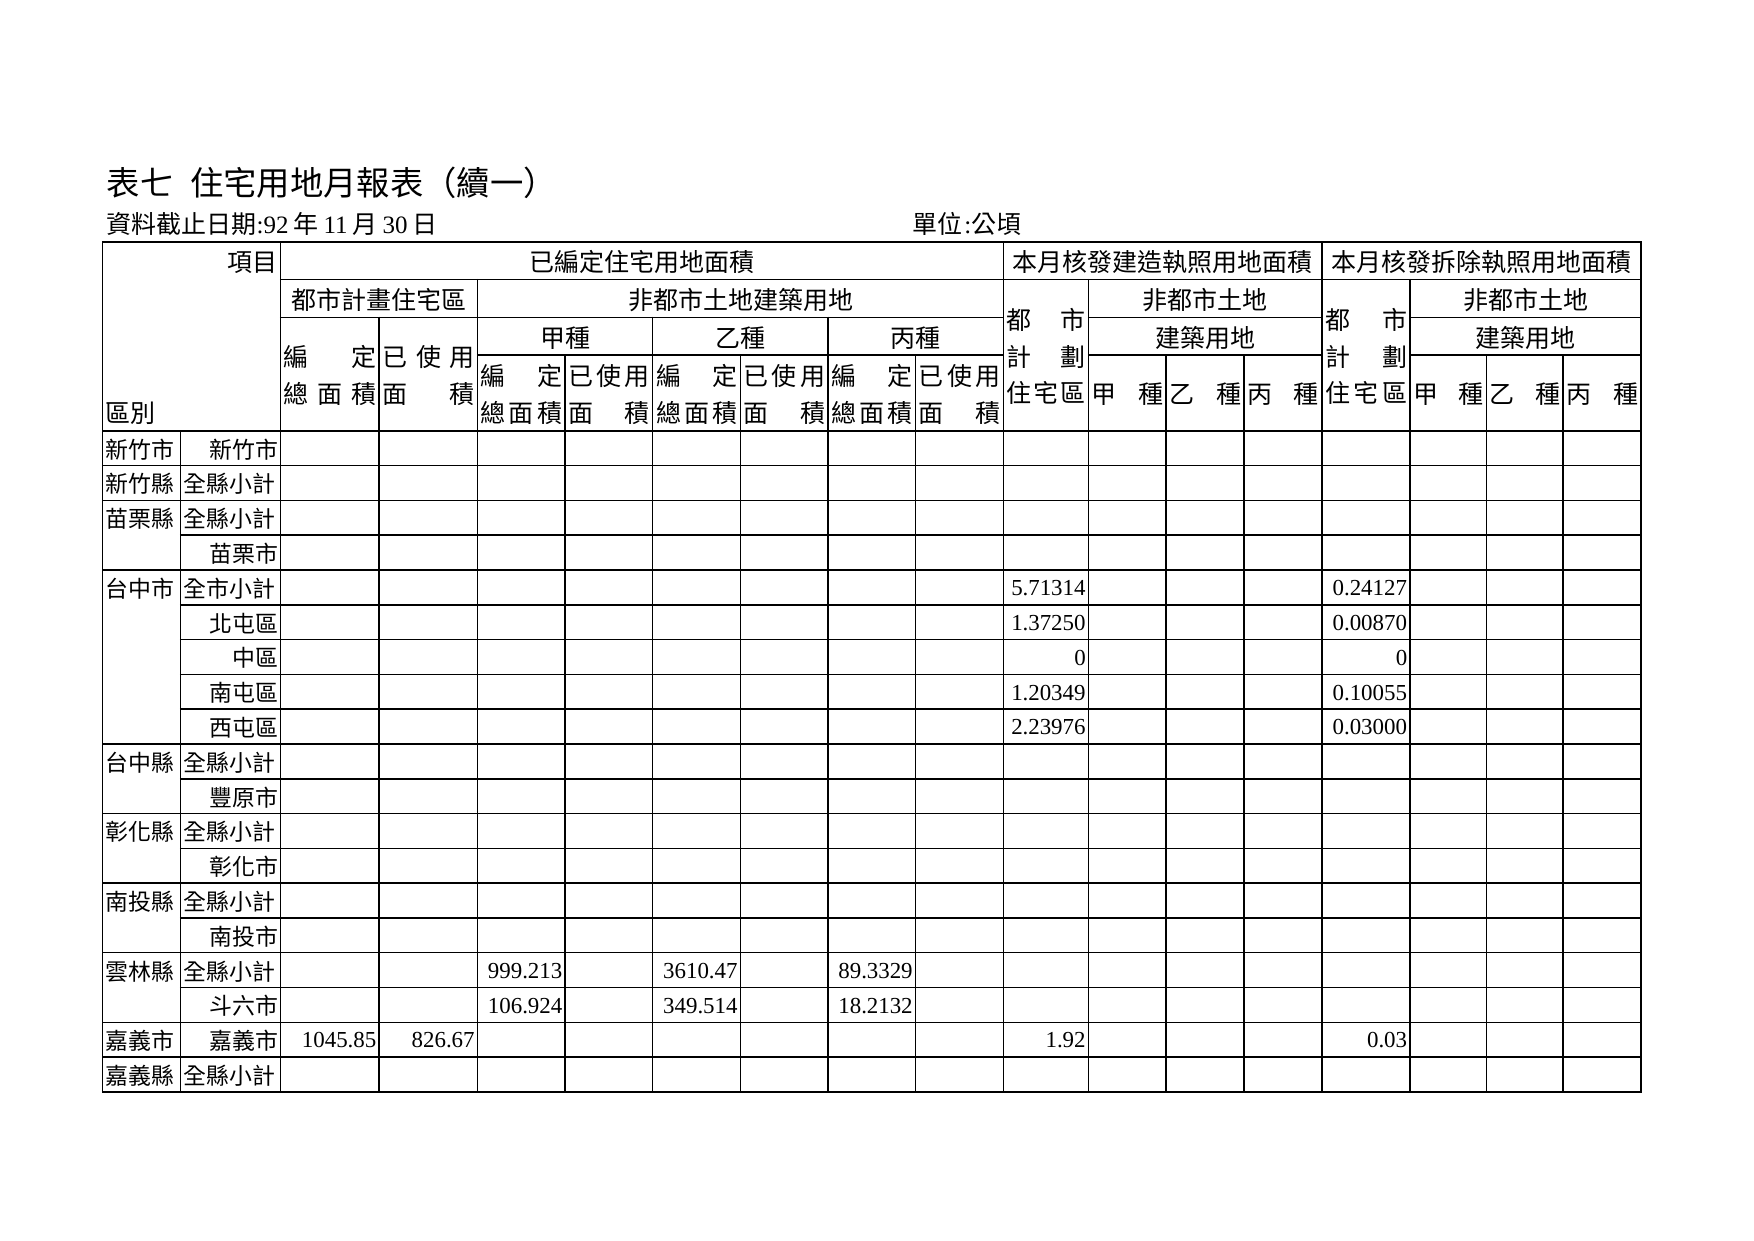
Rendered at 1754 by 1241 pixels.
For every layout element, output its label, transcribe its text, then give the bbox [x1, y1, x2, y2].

table_cell [741, 780, 827, 813]
table_cell [380, 466, 477, 499]
table_cell 編定 [829, 356, 915, 392]
table_cell [829, 466, 915, 499]
table_cell [478, 536, 564, 569]
table_cell [1487, 849, 1562, 882]
table_cell [1487, 571, 1562, 604]
table_cell [380, 571, 477, 604]
table_cell [829, 745, 915, 778]
table_cell 新竹市 [181, 432, 280, 465]
table_cell [653, 849, 740, 882]
table_cell [1323, 814, 1409, 847]
table_cell [380, 640, 477, 673]
table_cell [566, 884, 652, 917]
table_cell [1089, 675, 1165, 708]
table_cell 嘉義市 [181, 1023, 280, 1056]
table_cell [1245, 849, 1321, 882]
table_cell [829, 919, 915, 952]
table_cell [478, 501, 564, 534]
table_cell [741, 710, 827, 743]
table_cell 丙種 [1245, 356, 1321, 430]
table_cell [1564, 814, 1640, 847]
table_cell [829, 1023, 915, 1056]
table_cell [478, 640, 564, 673]
table_cell [1167, 466, 1243, 499]
table_cell [1245, 884, 1321, 917]
table_cell 89.3329 [829, 953, 915, 987]
table_cell [478, 1023, 564, 1056]
table_cell 編定 [478, 356, 564, 392]
table_cell 中區 [181, 640, 280, 673]
table_cell 乙種 [1167, 356, 1243, 430]
table_cell 面積 [916, 392, 1003, 430]
table_cell 總面積 [478, 392, 564, 430]
table_cell 全縣小計 [181, 466, 280, 499]
table_cell [1487, 988, 1562, 1021]
table_cell [281, 953, 378, 987]
table_cell [1564, 571, 1640, 604]
table_cell [916, 432, 1003, 465]
table_cell [1564, 988, 1640, 1021]
table_cell [478, 675, 564, 708]
table_cell [281, 919, 378, 952]
table_cell [916, 710, 1003, 743]
table_cell [741, 884, 827, 917]
table_cell [103, 279, 196, 317]
table_cell [281, 780, 378, 813]
table_cell [380, 814, 477, 847]
table_cell [1089, 1023, 1165, 1056]
table_cell [829, 432, 915, 465]
table_cell [829, 849, 915, 882]
table_cell [566, 536, 652, 569]
table_cell [1089, 814, 1165, 847]
table_cell 台中縣 [103, 745, 180, 813]
table_cell [103, 354, 196, 392]
table_cell [566, 466, 652, 499]
table_cell 0.00870 [1323, 606, 1409, 639]
table_cell [1411, 953, 1486, 987]
table_cell [1487, 919, 1562, 952]
table_cell [1487, 432, 1562, 465]
table_cell 總面積 [829, 392, 915, 430]
table_cell [478, 884, 564, 917]
table_cell [1167, 432, 1243, 465]
table_cell [1089, 988, 1165, 1021]
table_cell [916, 780, 1003, 813]
table_cell 已使用 [566, 356, 652, 392]
table_cell 彰化市 [181, 849, 280, 882]
table_cell [1245, 640, 1321, 673]
table_cell [566, 606, 652, 639]
table_cell 已使用 [741, 356, 827, 392]
table_cell 全市小計 [181, 571, 280, 604]
table_cell [1411, 884, 1486, 917]
table_cell [1004, 536, 1088, 569]
table_cell [1411, 710, 1486, 743]
table_cell [1323, 988, 1409, 1021]
table_cell [1487, 1023, 1562, 1056]
table_cell [281, 536, 378, 569]
table_cell [653, 884, 740, 917]
table_cell [1004, 745, 1088, 778]
table_cell [1245, 745, 1321, 778]
table_cell [566, 710, 652, 743]
table_cell [1245, 432, 1321, 465]
table_cell [281, 849, 378, 882]
table_cell [566, 953, 652, 987]
table_cell [653, 466, 740, 499]
table_cell 0 [1323, 640, 1409, 673]
table_cell [1167, 606, 1243, 639]
table_cell [1089, 953, 1165, 987]
table_cell [380, 675, 477, 708]
table_cell [566, 814, 652, 847]
table_cell [653, 919, 740, 952]
table_cell [1245, 1058, 1321, 1091]
table_cell 編定 [653, 356, 740, 392]
table_cell [741, 640, 827, 673]
table_cell [1487, 536, 1562, 569]
table_cell [1411, 640, 1486, 673]
table_cell 全縣小計 [181, 1058, 280, 1091]
table_cell [1564, 675, 1640, 708]
table_cell [380, 606, 477, 639]
table_cell [566, 919, 652, 952]
table_cell 編定 總面積 [281, 318, 378, 430]
table_cell [1245, 675, 1321, 708]
table_cell [380, 780, 477, 813]
table_cell [1245, 710, 1321, 743]
table_cell [1564, 919, 1640, 952]
table_cell [1089, 640, 1165, 673]
text 資料截止日期:92年11月30日 單位:公頃 [106, 205, 1648, 241]
table_cell [1411, 780, 1486, 813]
table_cell [281, 710, 378, 743]
table_cell 全縣小計 [181, 814, 280, 847]
table_cell [1323, 919, 1409, 952]
table_cell [1564, 953, 1640, 987]
table_header [103, 243, 196, 279]
table_cell [1411, 988, 1486, 1021]
table_cell [281, 571, 378, 604]
table_cell [478, 919, 564, 952]
table_cell [829, 814, 915, 847]
table_cell [1167, 1023, 1243, 1056]
table_cell [1089, 466, 1165, 499]
table_cell [829, 640, 915, 673]
table_cell [829, 884, 915, 917]
table_cell [916, 675, 1003, 708]
table_cell [478, 745, 564, 778]
table_cell 都市 計劃 住宅區 [1004, 280, 1088, 430]
table_cell 全縣小計 [181, 745, 280, 778]
table_cell [1487, 814, 1562, 847]
table_cell [1487, 466, 1562, 499]
table_cell 18.2132 [829, 988, 915, 1021]
table_cell [653, 675, 740, 708]
table_cell 非都市土地建築用地 [478, 280, 1003, 317]
table_cell 豐原市 [181, 780, 280, 813]
table_cell [741, 953, 827, 987]
table_cell [1323, 432, 1409, 465]
table_cell [281, 884, 378, 917]
table_cell 全縣小計 [181, 953, 280, 987]
table_cell [1564, 1058, 1640, 1091]
table_cell [281, 432, 378, 465]
table_cell 甲種 [1411, 356, 1486, 430]
table_cell 總面積 [653, 392, 740, 430]
table_cell [1487, 606, 1562, 639]
table_cell [916, 953, 1003, 987]
table_cell 已使用 面積 [380, 318, 477, 430]
table_cell 乙種 [1487, 356, 1562, 430]
table_cell [1004, 919, 1088, 952]
table_cell 斗六市 [181, 988, 280, 1021]
table_cell [916, 501, 1003, 534]
table_header 本月核發拆除執照用地面積 [1323, 243, 1640, 279]
table_cell [829, 1058, 915, 1091]
table_cell [1089, 432, 1165, 465]
table_cell [281, 466, 378, 499]
table_cell [566, 432, 652, 465]
table_cell [1245, 536, 1321, 569]
table_cell [380, 536, 477, 569]
table_cell [1564, 432, 1640, 465]
table_cell [1004, 988, 1088, 1021]
table_cell [1487, 675, 1562, 708]
table_cell [281, 606, 378, 639]
text 表七 住宅用地月報表（續一） [106, 156, 1648, 205]
table_cell [478, 606, 564, 639]
table_cell [1487, 501, 1562, 534]
table_cell [1167, 536, 1243, 569]
table_cell [1004, 432, 1088, 465]
table_cell 349.514 [653, 988, 740, 1021]
table_cell 苗栗市 [181, 536, 280, 569]
table_cell [1487, 780, 1562, 813]
table_cell [829, 675, 915, 708]
table_cell [1245, 606, 1321, 639]
table_cell [566, 1023, 652, 1056]
table_cell [1323, 745, 1409, 778]
table_cell [653, 432, 740, 465]
table_cell [653, 501, 740, 534]
table_cell [1089, 849, 1165, 882]
table_cell [1089, 919, 1165, 952]
table_cell [1323, 466, 1409, 499]
table_cell [478, 571, 564, 604]
table_cell [281, 501, 378, 534]
table_cell [916, 536, 1003, 569]
table_cell [1564, 536, 1640, 569]
table_cell [1411, 745, 1486, 778]
table_cell [1411, 571, 1486, 604]
table_cell [1245, 988, 1321, 1021]
table_cell [1411, 675, 1486, 708]
table_cell 0 [1004, 640, 1088, 673]
table_cell [1564, 710, 1640, 743]
table_cell [566, 780, 652, 813]
table_cell 0.10055 [1323, 675, 1409, 708]
table_cell 全縣小計 [181, 884, 280, 917]
table_cell [478, 814, 564, 847]
table_cell [741, 432, 827, 465]
table_cell [1245, 501, 1321, 534]
table_cell 丙種 [829, 318, 1003, 354]
table_cell [380, 745, 477, 778]
table_cell [478, 466, 564, 499]
table_cell 都市 計劃 住宅區 [1323, 280, 1409, 430]
table_header 本月核發建造執照用地面積 [1004, 243, 1321, 279]
table_cell 丙種 [1564, 356, 1640, 430]
table_cell [380, 501, 477, 534]
table_cell [916, 640, 1003, 673]
table_cell [1089, 745, 1165, 778]
table_cell [566, 745, 652, 778]
table_cell [196, 279, 280, 317]
table_cell 面積 [741, 392, 827, 430]
table_cell [741, 745, 827, 778]
table_cell [1167, 745, 1243, 778]
table_cell [916, 988, 1003, 1021]
table_cell [1564, 640, 1640, 673]
table_cell [1167, 814, 1243, 847]
table_cell [566, 640, 652, 673]
table_cell 1.20349 [1004, 675, 1088, 708]
table_cell [1323, 849, 1409, 882]
table_cell [196, 392, 280, 430]
table_cell 新竹市 [103, 432, 180, 465]
table_cell [1323, 1058, 1409, 1091]
table_cell [281, 988, 378, 1021]
table_cell 5.71314 [1004, 571, 1088, 604]
table_cell [916, 1058, 1003, 1091]
table_cell [281, 814, 378, 847]
table_cell [741, 571, 827, 604]
table_cell [196, 317, 280, 354]
table_cell [1004, 466, 1088, 499]
table_cell 南屯區 [181, 675, 280, 708]
table_cell [741, 849, 827, 882]
table_cell [1487, 745, 1562, 778]
table_cell [1487, 1058, 1562, 1091]
table_cell 台中市 [103, 571, 180, 743]
table_cell [1167, 919, 1243, 952]
table_cell [380, 432, 477, 465]
table_cell 3610.47 [653, 953, 740, 987]
table_cell [741, 988, 827, 1021]
table_cell [653, 640, 740, 673]
table_cell [1487, 884, 1562, 917]
table_cell 彰化縣 [103, 814, 180, 882]
table_cell [653, 745, 740, 778]
table_cell [916, 466, 1003, 499]
table_cell 0.03 [1323, 1023, 1409, 1056]
table_cell [829, 606, 915, 639]
table_cell [916, 919, 1003, 952]
table_cell [653, 606, 740, 639]
table_cell [653, 710, 740, 743]
table_cell 建築用地 [1089, 318, 1321, 354]
table_cell [829, 571, 915, 604]
table_cell 0.24127 [1323, 571, 1409, 604]
table_cell 1.92 [1004, 1023, 1088, 1056]
table_cell [1245, 919, 1321, 952]
table_cell [1089, 1058, 1165, 1091]
table_cell [1089, 780, 1165, 813]
table_cell [380, 884, 477, 917]
table_cell [1411, 501, 1486, 534]
table_cell [1323, 953, 1409, 987]
table_cell 區別 [103, 392, 196, 430]
table_cell [916, 1023, 1003, 1056]
table_cell [741, 606, 827, 639]
table_cell 已使用 [916, 356, 1003, 392]
table_cell [1167, 988, 1243, 1021]
table_header 已編定住宅用地面積 [281, 243, 1003, 279]
table_cell [380, 1058, 477, 1091]
table_cell [1411, 814, 1486, 847]
table_cell [1564, 466, 1640, 499]
table_cell [1411, 919, 1486, 952]
table_cell [1089, 884, 1165, 917]
table_header 項目 [196, 243, 280, 279]
table_cell [281, 745, 378, 778]
table_cell 西屯區 [181, 710, 280, 743]
table_cell [103, 317, 196, 354]
table_cell [1323, 501, 1409, 534]
table_cell [1323, 884, 1409, 917]
table_cell [741, 919, 827, 952]
table_cell [380, 988, 477, 1021]
table_cell 苗栗縣 [103, 501, 180, 569]
table_cell [1167, 953, 1243, 987]
table_cell [566, 675, 652, 708]
table_cell [653, 814, 740, 847]
table_cell [916, 884, 1003, 917]
table_cell [829, 536, 915, 569]
table_cell [566, 571, 652, 604]
table_cell [1004, 849, 1088, 882]
table_cell [1167, 780, 1243, 813]
table_cell [653, 780, 740, 813]
table_cell [653, 1058, 740, 1091]
table_cell [1487, 953, 1562, 987]
table_cell 甲種 [1089, 356, 1165, 430]
table_cell [829, 780, 915, 813]
table_cell 新竹縣 [103, 466, 180, 499]
table_cell [1564, 849, 1640, 882]
table_cell [380, 919, 477, 952]
table_cell [380, 710, 477, 743]
table_cell [1004, 814, 1088, 847]
table_cell [1411, 466, 1486, 499]
table_cell [1323, 780, 1409, 813]
table_cell [1564, 884, 1640, 917]
table_cell 甲種 [478, 318, 652, 354]
table_cell [196, 354, 280, 392]
table_cell 乙種 [653, 318, 827, 354]
table_cell [653, 571, 740, 604]
table_cell [566, 849, 652, 882]
table_cell [1089, 710, 1165, 743]
table_cell [478, 1058, 564, 1091]
table_cell 全縣小計 [181, 501, 280, 534]
table_cell [281, 1058, 378, 1091]
table_cell [1089, 536, 1165, 569]
table_cell [1564, 780, 1640, 813]
table_cell [1411, 1023, 1486, 1056]
table_cell [1487, 640, 1562, 673]
table_cell [1004, 1058, 1088, 1091]
table_cell [478, 849, 564, 882]
table_cell [741, 466, 827, 499]
table_cell [1564, 745, 1640, 778]
table_cell 非都市土地 [1411, 280, 1640, 317]
table_cell [1167, 710, 1243, 743]
table_cell [1245, 780, 1321, 813]
table_cell [566, 1058, 652, 1091]
table_cell [741, 1023, 827, 1056]
table_cell [1245, 1023, 1321, 1056]
table_cell [741, 536, 827, 569]
table_cell 0.03000 [1323, 710, 1409, 743]
table_cell [1167, 884, 1243, 917]
table_cell [566, 501, 652, 534]
table_cell 南投縣 [103, 884, 180, 952]
table_cell [1167, 640, 1243, 673]
table_cell [1089, 501, 1165, 534]
table_cell 面積 [566, 392, 652, 430]
table_cell [1089, 606, 1165, 639]
table_cell 非都市土地 [1089, 280, 1321, 317]
table_cell 106.924 [478, 988, 564, 1021]
table_cell [1411, 1058, 1486, 1091]
table_cell 嘉義縣 [103, 1058, 180, 1091]
table_cell [1411, 606, 1486, 639]
table_cell [1089, 571, 1165, 604]
table_cell [478, 710, 564, 743]
table_cell [1245, 571, 1321, 604]
table_cell 1.37250 [1004, 606, 1088, 639]
table_cell [1411, 536, 1486, 569]
table_cell [478, 780, 564, 813]
table_cell [380, 953, 477, 987]
table_cell [916, 606, 1003, 639]
table_cell [1487, 710, 1562, 743]
table_cell [1167, 849, 1243, 882]
table_cell [1564, 501, 1640, 534]
table_cell [741, 814, 827, 847]
table_cell 雲林縣 [103, 953, 180, 1021]
table_cell [1004, 501, 1088, 534]
table_cell [380, 849, 477, 882]
table_cell [1167, 501, 1243, 534]
table_cell [1004, 953, 1088, 987]
table_cell [1004, 884, 1088, 917]
table_cell [1167, 571, 1243, 604]
table_cell 南投市 [181, 919, 280, 952]
table_cell [829, 501, 915, 534]
table_cell [916, 814, 1003, 847]
table_cell [281, 640, 378, 673]
table_cell 都市計畫住宅區 [281, 280, 477, 317]
table_cell 1045.85 [281, 1023, 378, 1056]
table_cell [916, 745, 1003, 778]
table_cell [741, 501, 827, 534]
table_cell 北屯區 [181, 606, 280, 639]
table_cell [741, 675, 827, 708]
table_cell [1245, 466, 1321, 499]
table_cell [1564, 606, 1640, 639]
table_cell [1245, 814, 1321, 847]
table_cell [1167, 1058, 1243, 1091]
table_cell [653, 536, 740, 569]
table_cell [478, 432, 564, 465]
table_cell [916, 571, 1003, 604]
table_cell 嘉義市 [103, 1023, 180, 1056]
table_cell [1323, 536, 1409, 569]
table_cell [1411, 432, 1486, 465]
table_cell [1167, 675, 1243, 708]
table_cell [653, 1023, 740, 1056]
table_cell 建築用地 [1411, 318, 1640, 354]
table_cell [1245, 953, 1321, 987]
table_cell [281, 675, 378, 708]
table_cell [566, 988, 652, 1021]
table_cell 826.67 [380, 1023, 477, 1056]
table_cell [1411, 849, 1486, 882]
table_cell 2.23976 [1004, 710, 1088, 743]
table_cell [741, 1058, 827, 1091]
table_cell [829, 710, 915, 743]
table_cell [1004, 780, 1088, 813]
table_cell [1564, 1023, 1640, 1056]
table_cell 999.213 [478, 953, 564, 987]
table_cell [916, 849, 1003, 882]
